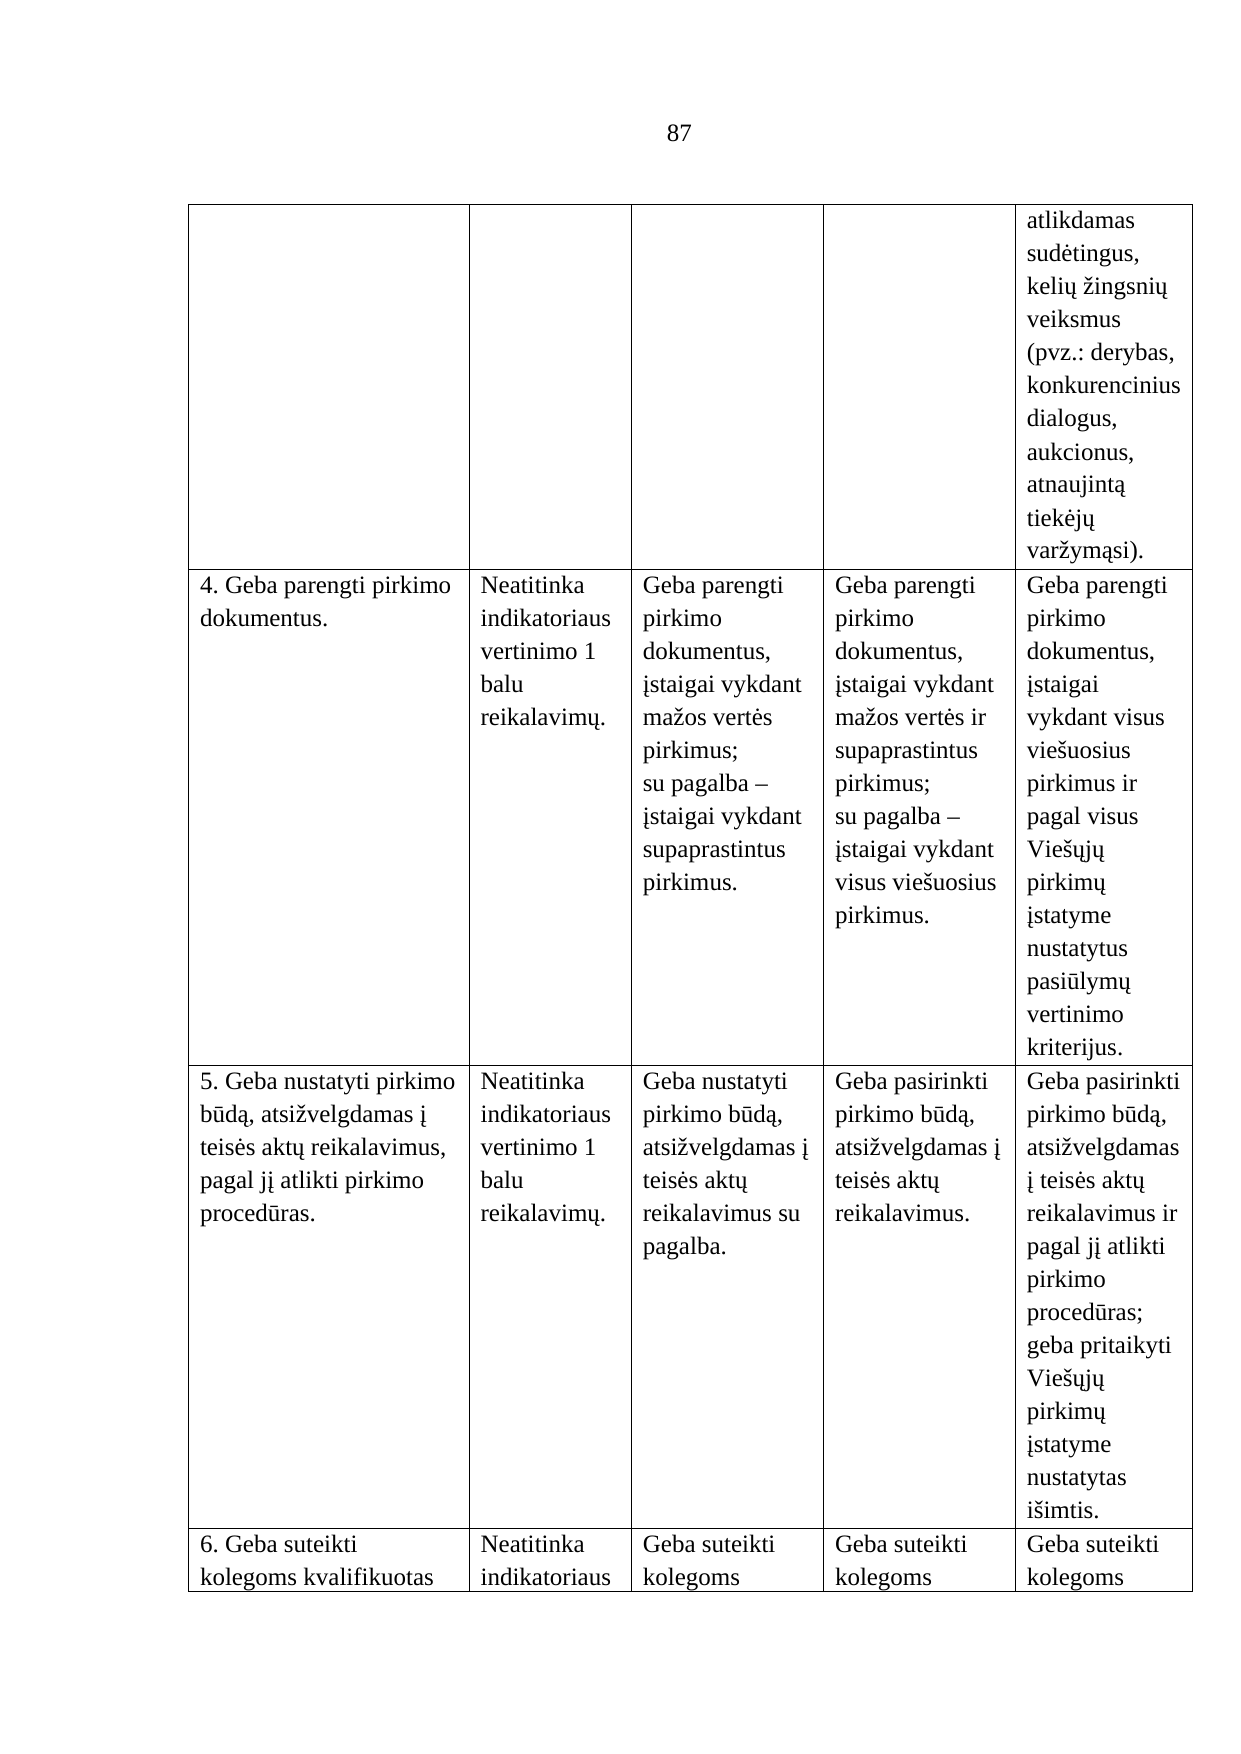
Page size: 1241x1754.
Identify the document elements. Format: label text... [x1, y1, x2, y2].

table_cell 6. Geba suteikti kolegoms kvalifikuotas [189, 1529, 469, 1591]
table_cell Geba suteikti kolegoms [632, 1529, 823, 1591]
table_cell Geba parengti pirkimo dokumentus, įstaigai vykdant visus viešuosius pirkimus ir pagal visus Viešųjų pirkimų įstatyme nustatytus pasiūlymų vertinimo kriterijus. [1016, 570, 1192, 1065]
table_cell 4. Geba parengti pirkimo dokumentus. [189, 570, 469, 1065]
table_cell [189, 205, 469, 569]
table_cell [470, 205, 631, 569]
table_cell Geba suteikti kolegoms [824, 1529, 1015, 1591]
table_cell Neatitinka indikatoriaus [470, 1529, 631, 1591]
table_cell Neatitinka indikatoriaus vertinimo 1 balu reikalavimų. [470, 570, 631, 1065]
table_cell Geba parengti pirkimo dokumentus, įstaigai vykdant mažos vertės pirkimus; su pagalba – įstaigai vykdant supaprastintus pirkimus. [632, 570, 823, 1065]
table_cell Geba suteikti kolegoms [1016, 1529, 1192, 1591]
table_cell Geba pasirinkti pirkimo būdą, atsižvelgdamas į teisės aktų reikalavimus ir pagal jį atlikti pirkimo procedūras; geba pritaikyti Viešųjų pirkimų įstatyme nustatytas išimtis. [1016, 1066, 1192, 1528]
table_cell [824, 205, 1015, 569]
table_cell Geba parengti pirkimo dokumentus, įstaigai vykdant mažos vertės ir supaprastintus pirkimus; su pagalba – įstaigai vykdant visus viešuosius pirkimus. [824, 570, 1015, 1065]
table_cell Geba nustatyti pirkimo būdą, atsižvelgdamas į teisės aktų reikalavimus su pagalba. [632, 1066, 823, 1528]
table_cell Neatitinka indikatoriaus vertinimo 1 balu reikalavimų. [470, 1066, 631, 1528]
table_cell 5. Geba nustatyti pirkimo būdą, atsižvelgdamas į teisės aktų reikalavimus, pagal jį atlikti pirkimo procedūras. [189, 1066, 469, 1528]
table_cell [632, 205, 823, 569]
table_cell Geba pasirinkti pirkimo būdą, atsižvelgdamas į teisės aktų reikalavimus. [824, 1066, 1015, 1528]
table_cell atlikdamas sudėtingus, kelių žingsnių veiksmus (pvz.: derybas, konkurencinius dialogus, aukcionus, atnaujintą tiekėjų varžymąsi). [1016, 205, 1192, 569]
